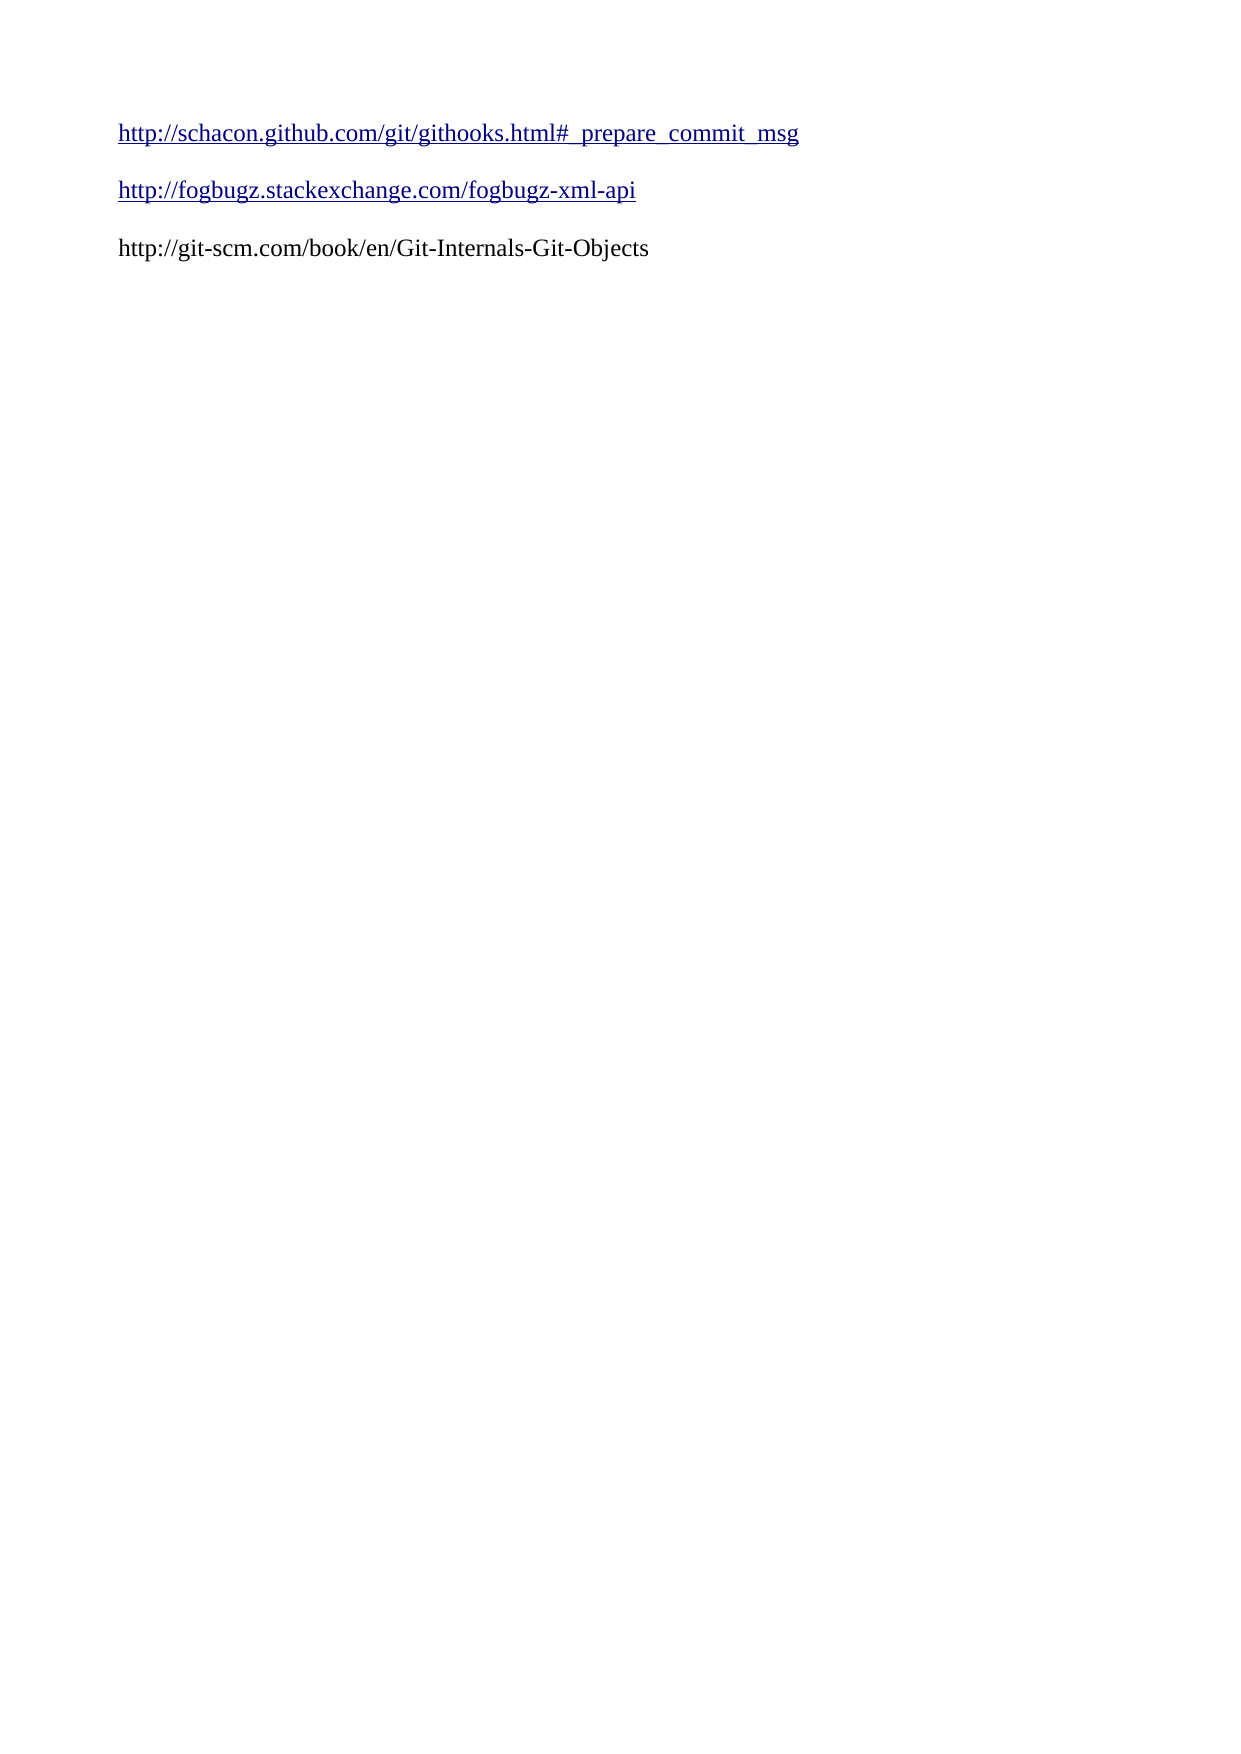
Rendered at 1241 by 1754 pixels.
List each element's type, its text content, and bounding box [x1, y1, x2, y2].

text http://fogbugz.stackexchange.com/fogbugz-xml-api [118, 176, 1122, 204]
text http://schacon.github.com/git/githooks.html#_prepare_commit_msg [118, 118, 1122, 147]
text http://git-scm.com/book/en/Git-Internals-Git-Objects [118, 233, 1122, 262]
